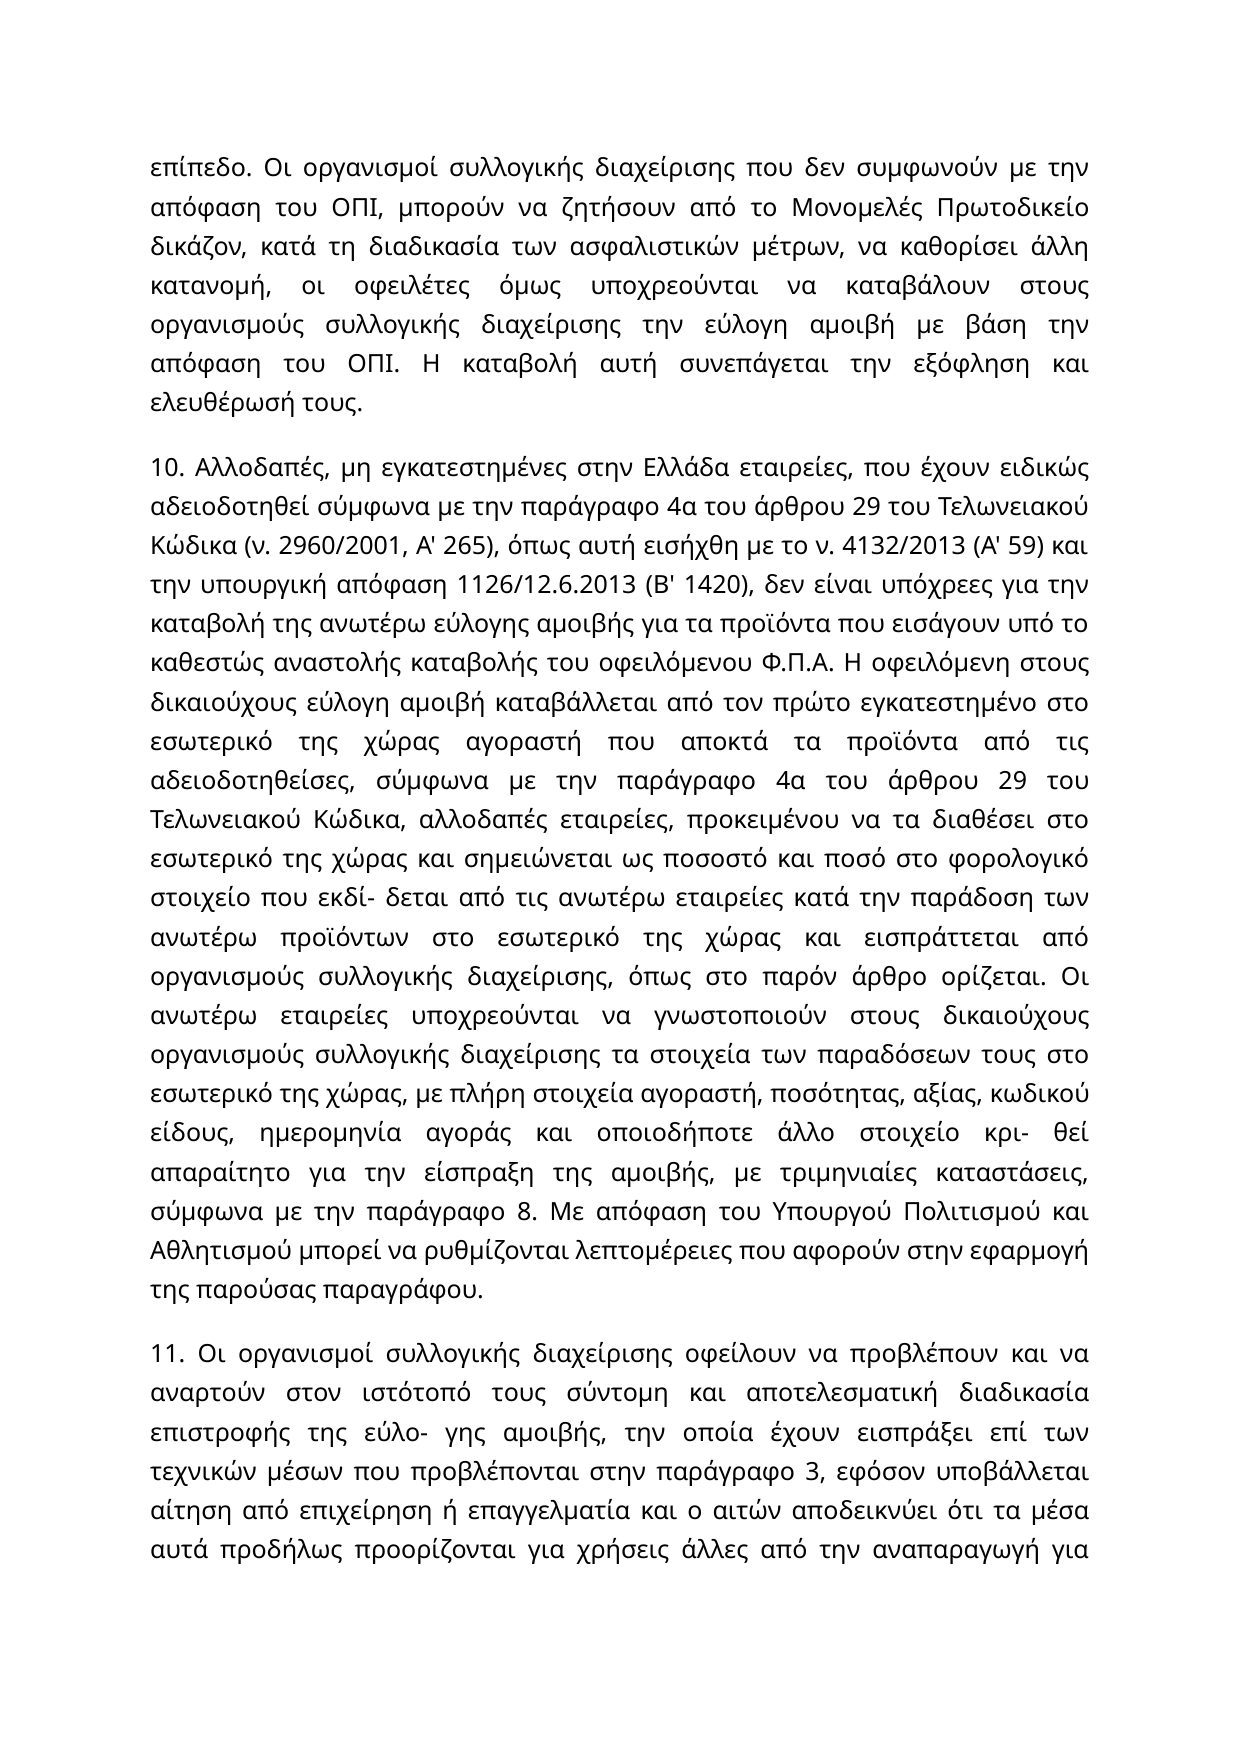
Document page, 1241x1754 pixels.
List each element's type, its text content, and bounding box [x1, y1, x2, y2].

text 11. Οι οργανισμοί συλλογικής διαχείρισης οφείλουν να προβλέπουν και να αναρτούν στον ιστότοπό τους σύντομη και αποτελεσματική διαδικασία επιστροφής της εύλο- γης αμοιβής, την οποία έχουν εισπράξει επί των τεχνικών μέσων που προβλέπονται στην παράγραφο 3, εφόσον υποβάλλεται αίτηση από επιχείρηση ή επαγγελματία και ο αιτών αποδεικνύει ότι τα μέσα αυτά προδήλως προορίζονται για χρήσεις άλλες από την αναπαραγωγή για [150, 1336, 1090, 1566]
text 10. Αλλοδαπές, μη εγκατεστημένες στην Ελλάδα εταιρείες, που έχουν ειδικώς αδειοδοτηθεί σύμφωνα με την παράγραφο 4α του άρθρου 29 του Τελωνειακού Κώδικα (ν. 2960/2001, Α' 265), όπως αυτή εισήχθη με το ν. 4132/2013 (Α' 59) και την υπουργική απόφαση 1126/12.6.2013 (Β' 1420), δεν είναι υπόχρεες για την καταβολή της ανωτέρω εύλογης αμοιβής για τα προϊόντα που εισάγουν υπό το καθεστώς αναστολής καταβολής του οφειλόμενου Φ.Π.Α. Η οφειλόμενη στους δικαιούχους εύλογη αμοιβή καταβάλλεται από τον πρώτο εγκατεστημένο στο εσωτερικό της χώρας αγοραστή που αποκτά τα προϊόντα από τις αδειοδοτηθείσες, σύμφωνα με την παράγραφο 4α του άρθρου 29 του Τελωνειακού Κώδικα, αλλοδαπές εταιρείες, προκειμένου να τα διαθέσει στο εσωτερικό της χώρας και σημειώνεται ως ποσοστό και ποσό στο φορολογικό στοιχείο που εκδί- δεται από τις ανωτέρω εταιρείες κατά την παράδοση των ανωτέρω προϊόντων στο εσωτερικό της χώρας και εισπράττεται από οργανισμούς συλλογικής διαχείρισης, όπως στο παρόν άρθρο ορίζεται. Οι ανωτέρω εταιρείες υποχρεούνται να γνωστοποιούν στους δικαιούχους οργανισμούς συλλογικής διαχείρισης τα στοιχεία των παραδόσεων τους στο εσωτερικό της χώρας, με πλήρη στοιχεία αγοραστή, ποσότητας, αξίας, κωδικού είδους, ημερομηνία αγοράς και οποιοδήποτε άλλο στοιχείο κρι- θεί απαραίτητο για την είσπραξη της αμοιβής, με τριμηνιαίες καταστάσεις, σύμφωνα με την παράγραφο 8. Με απόφαση του Υπουργού Πολιτισμού και Αθλητισμού μπορεί να ρυθμίζονται λεπτομέρειες που αφορούν στην εφαρμογή της παρούσας παραγράφου. [150, 449, 1090, 1306]
text επίπεδο. Οι οργανισμοί συλλογικής διαχείρισης που δεν συμφωνούν με την απόφαση του ΟΠΙ, μπορούν να ζητήσουν από το Μονομελές Πρωτοδικείο δικάζον, κατά τη διαδικασία των ασφαλιστικών μέτρων, να καθορίσει άλλη κατανομή, οι οφειλέτες όμως υποχρεούνται να καταβάλουν στους οργανισμούς συλλογικής διαχείρισης την εύλογη αμοιβή με βάση την απόφαση του ΟΠΙ. Η καταβολή αυτή συνεπάγεται την εξόφληση και ελευθέρωσή τους. [150, 150, 1090, 419]
